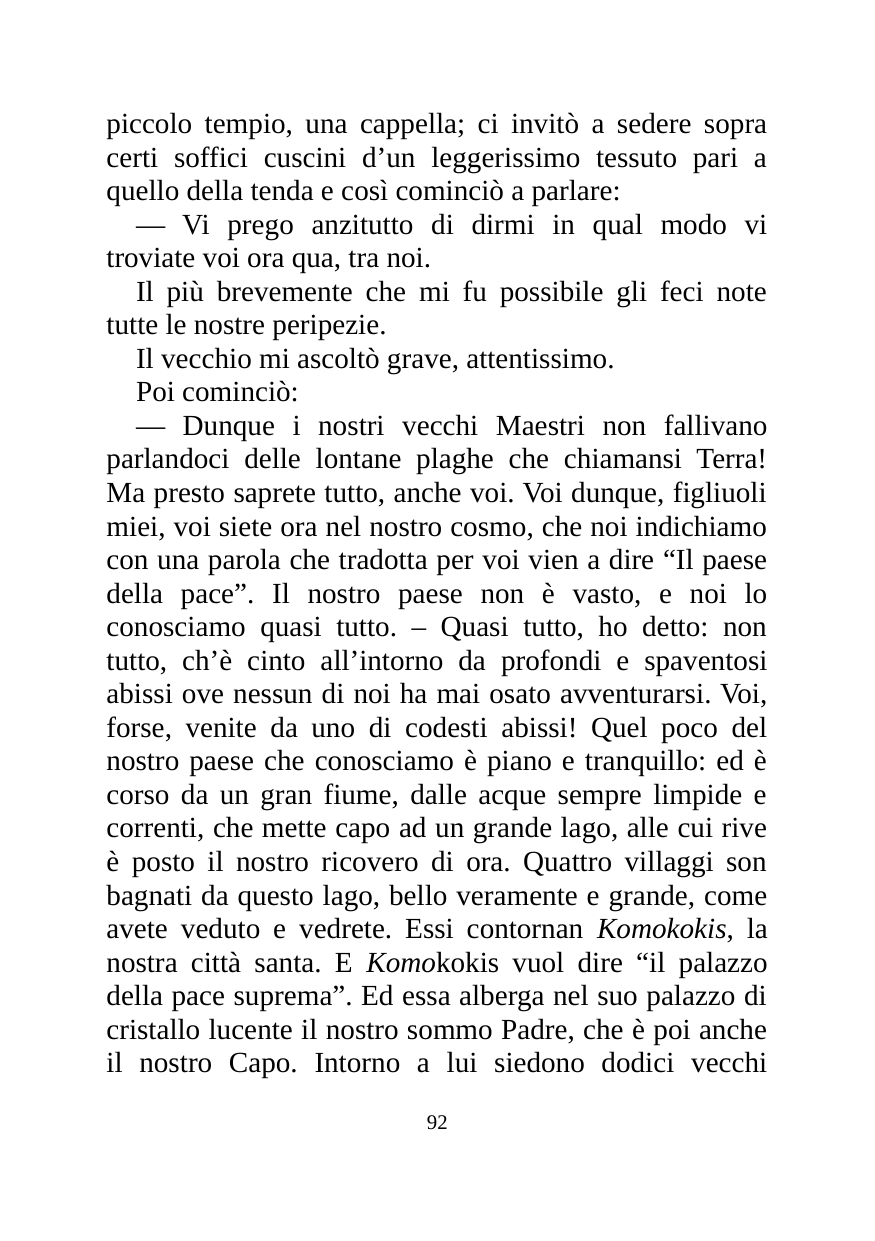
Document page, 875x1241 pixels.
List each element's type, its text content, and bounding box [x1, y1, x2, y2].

text Poi cominciò: [106, 374, 768, 408]
text Il più brevemente che mi fu possibile gli feci note tutte le nostre peripezie. [106, 274, 768, 341]
text Il vecchio mi ascoltò grave, attentissimo. [106, 341, 768, 374]
text piccolo tempio, una cappella; ci invitò a sedere sopra certi soffici cuscini d’un leggerissimo tessuto pari a quello della tenda e così cominciò a parlare: [106, 106, 768, 207]
text — Vi prego anzitutto di dirmi in qual modo vi troviate voi ora qua, tra noi. [106, 207, 768, 274]
text — Dunque i nostri vecchi Maestri non fallivano parlandoci delle lontane plaghe che chiamansi Terra! Ma presto saprete tutto, anche voi. Voi dunque, figliuoli miei, voi siete ora nel nostro cosmo, che noi indichiamo con una parola che tradotta per voi vien a dire “Il paese della pace”. Il nostro paese non è vasto, e noi lo conosciamo quasi tutto. – Quasi tutto, ho detto: non tutto, ch’è cinto all’intorno da profondi e spaventosi abissi ove nessun di noi ha mai osato avventurarsi. Voi, forse, venite da uno di codesti abissi! Quel poco del nostro paese che conosciamo è piano e tranquillo: ed è corso da un gran fiume, dalle acque sempre limpide e correnti, che mette capo ad un grande lago, alle cui rive è posto il nostro ricovero di ora. Quattro villaggi son bagnati da questo lago, bello veramente e grande, come avete veduto e vedrete. Essi contornan Komokokis, la nostra città santa. E Komokokis vuol dire “il palazzo della pace suprema”. Ed essa alberga nel suo palazzo di cristallo lucente il nostro sommo Padre, che è poi anche il nostro Capo. Intorno a lui siedono dodici vecchi [106, 408, 768, 1079]
